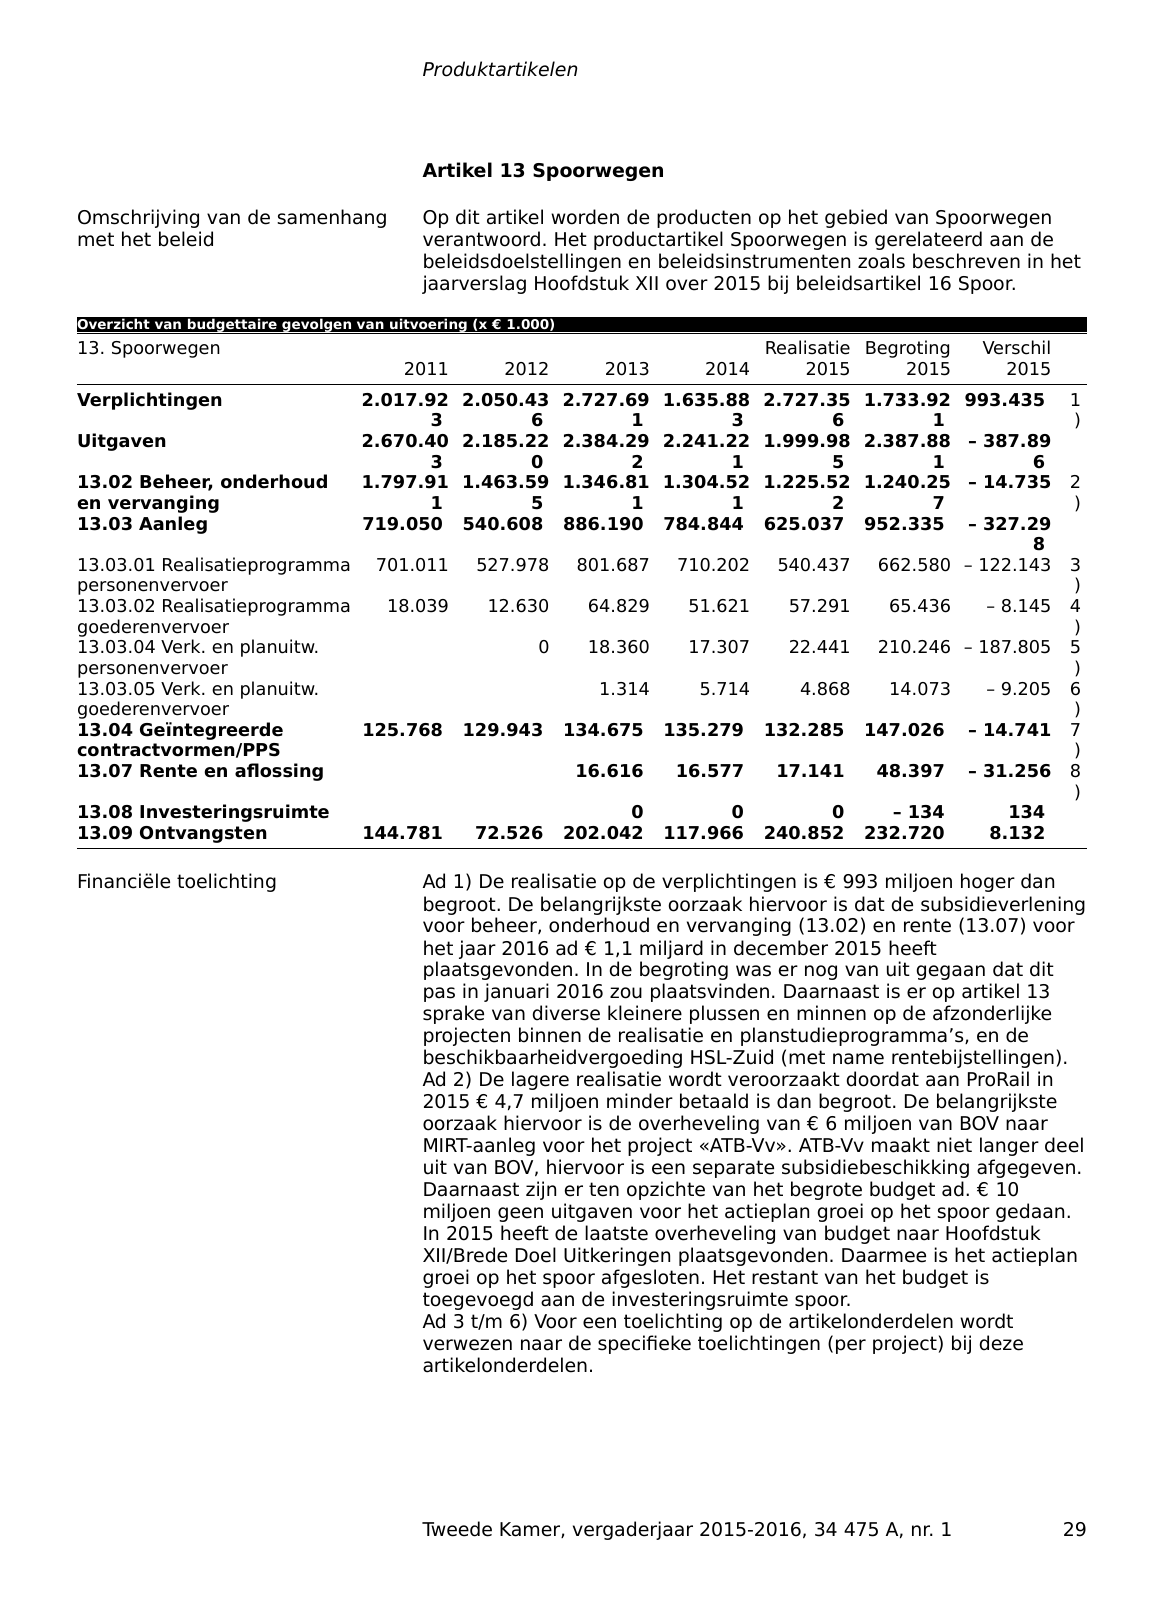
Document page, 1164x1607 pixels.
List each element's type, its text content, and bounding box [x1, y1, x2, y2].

table_cell 540.608 [455, 514, 555, 555]
table_cell 22.441 [756, 637, 856, 678]
table_cell – 327.298 [957, 514, 1057, 555]
table_cell Verschil [957, 334, 1057, 359]
table_cell 1.463.595 [455, 472, 555, 513]
table_cell 2012 [455, 359, 555, 384]
table_cell 952.335 [856, 514, 957, 555]
table_cell 144.781 [354, 823, 455, 848]
table_cell 662.580 [856, 555, 957, 596]
table_cell 1.346.811 [555, 472, 656, 513]
table_cell 1) [1057, 385, 1087, 431]
table_cell 16.577 [656, 761, 756, 802]
text Financiële toelichting [77, 871, 399, 893]
table_cell – 8.145 [957, 596, 1057, 637]
table_cell 240.852 [756, 823, 856, 848]
table_cell Verplichtingen [77, 385, 354, 431]
table_cell 17.307 [656, 637, 756, 678]
table_cell 12.630 [455, 596, 555, 637]
table_cell 0 [656, 802, 756, 823]
table_cell 18.360 [555, 637, 656, 678]
table_cell 540.437 [756, 555, 856, 596]
table_cell 13.03.01 Realisatieprogramma personenvervoer [77, 555, 354, 596]
table_cell 2013 [555, 359, 656, 384]
table_cell [555, 334, 656, 359]
table_cell – 14.735 [957, 472, 1057, 513]
table_cell 13.02 Beheer, onderhoud en vervanging [77, 472, 354, 513]
table_cell – 14.741 [957, 720, 1057, 761]
table_cell 625.037 [756, 514, 856, 555]
table_cell 1.733.921 [856, 385, 957, 431]
table_cell 57.291 [756, 596, 856, 637]
table_cell 701.011 [354, 555, 455, 596]
text Op dit artikel worden de producten op het gebied van Spoorwegen verantwoord. Het productartikel Spoorwegen is gerelateerd aan de beleidsdoelstellingen en beleidsinstrumenten zoals beschreven in het jaarverslag Hoofdstuk XII over 2015 bij beleidsartikel 16 Spoor. [422, 207, 1087, 295]
table_cell [455, 334, 555, 359]
table_cell 125.768 [354, 720, 455, 761]
table_cell 13.03.02 Realisatieprogramma goederenvervoer [77, 596, 354, 637]
table_cell [455, 679, 555, 720]
text Ad 1) De realisatie op de verplichtingen is € 993 miljoen hoger dan begroot. De belangrijkste oorzaak hiervoor is dat de subsidieverlening voor beheer, onderhoud en vervanging (13.02) en rente (13.07) voor het jaar 2016 ad € 1,1 miljard in december 2015 heeft plaatsgevonden. In de begroting was er nog van uit gegaan dat dit pas in januari 2016 zou plaatsvinden. Daarnaast is er op artikel 13 sprake van diverse kleinere plussen en minnen op de afzonderlijke projecten binnen de realisatie en planstudieprogramma’s, en de beschikbaarheidvergoeding HSL-Zuid (met name rentebijstellingen). [422, 871, 1087, 1069]
table_header Overzicht van budgettaire gevolgen van uitvoering (x € 1.000) [77, 317, 1087, 332]
table_cell [656, 334, 756, 359]
table_cell 7) [1057, 720, 1087, 761]
table_cell 2.387.881 [856, 431, 957, 472]
table_cell [455, 802, 555, 823]
table_cell – 31.256 [957, 761, 1057, 802]
table_cell 1.635.883 [656, 385, 756, 431]
table_cell [455, 761, 555, 802]
table_cell [354, 802, 455, 823]
table_cell 51.621 [656, 596, 756, 637]
table_cell – 187.805 [957, 637, 1057, 678]
table_cell 1.314 [555, 679, 656, 720]
table_cell 134 [957, 802, 1057, 823]
table_cell 2011 [354, 359, 455, 384]
table_cell 16.616 [555, 761, 656, 802]
table_cell 210.246 [856, 637, 957, 678]
table_cell 4) [1057, 596, 1087, 637]
table_cell Uitgaven [77, 431, 354, 472]
table_cell 719.050 [354, 514, 455, 555]
table_cell 5) [1057, 637, 1087, 678]
subtitle Artikel 13 Spoorwegen [422, 160, 1087, 182]
table_cell 2.670.403 [354, 431, 455, 472]
table_cell 2.727.356 [756, 385, 856, 431]
table_cell 147.026 [856, 720, 957, 761]
table_cell 2) [1057, 472, 1087, 513]
table_cell 64.829 [555, 596, 656, 637]
text Daarnaast zijn er ten opzichte van het begrote budget ad. € 10 miljoen geen uitgaven voor het actieplan groei op het spoor gedaan. In 2015 heeft de laatste overheveling van budget naar Hoofdstuk XII/Brede Doel Uitkeringen plaatsgevonden. Daarmee is het actieplan groei op het spoor afgesloten. Het restant van het budget is toegevoegd aan de investeringsruimte spoor. [422, 1179, 1087, 1311]
table_cell [1057, 802, 1087, 823]
table_cell 134.675 [555, 720, 656, 761]
text Ad 2) De lagere realisatie wordt veroorzaakt doordat aan ProRail in 2015 € 4,7 miljoen minder betaald is dan begroot. De belangrijkste oorzaak hiervoor is de overheveling van € 6 miljoen van BOV naar MIRT-aanleg voor het project «ATB-Vv». ATB-Vv maakt niet langer deel uit van BOV, hiervoor is een separate subsidiebeschikking afgegeven. [422, 1069, 1087, 1179]
table_cell 0 [555, 802, 656, 823]
text Ad 3 t/m 6) Voor een toelichting op de artikelonderdelen wordt verwezen naar de specifieke toelichtingen (per project) bij deze artikelonderdelen. [422, 1311, 1087, 1377]
table_cell 8.132 [957, 823, 1057, 848]
table_cell [1057, 514, 1087, 555]
table_cell 129.943 [455, 720, 555, 761]
table_cell 1.240.257 [856, 472, 957, 513]
table_cell [354, 761, 455, 802]
table_cell 1.999.985 [756, 431, 856, 472]
table_cell 17.141 [756, 761, 856, 802]
table_cell 13.07 Rente en aflossing [77, 761, 354, 802]
table_cell 993.435 [957, 385, 1057, 431]
text Omschrijving van de samenhang met het beleid [77, 207, 399, 251]
table_cell 135.279 [656, 720, 756, 761]
table_cell – 387.896 [957, 431, 1057, 472]
table_cell 1.225.522 [756, 472, 856, 513]
table_cell 232.720 [856, 823, 957, 848]
table_cell – 134 [856, 802, 957, 823]
table_cell 13.03.05 Verk. en planuitw. goederenvervoer [77, 679, 354, 720]
table_cell [77, 359, 354, 384]
table_cell 72.526 [455, 823, 555, 848]
table_cell 6) [1057, 679, 1087, 720]
table_cell 3) [1057, 555, 1087, 596]
table_cell 2.241.221 [656, 431, 756, 472]
table_cell 5.714 [656, 679, 756, 720]
table_cell [1057, 823, 1087, 848]
table_cell 14.073 [856, 679, 957, 720]
table_cell 132.285 [756, 720, 856, 761]
table_cell 2015 [756, 359, 856, 384]
table_cell 2.050.436 [455, 385, 555, 431]
table_cell [1057, 431, 1087, 472]
table_cell 1.304.521 [656, 472, 756, 513]
table_cell 2.727.691 [555, 385, 656, 431]
table_cell 65.436 [856, 596, 957, 637]
table_cell 2015 [957, 359, 1057, 384]
table_cell Realisatie [756, 334, 856, 359]
table_cell 13.09 Ontvangsten [77, 823, 354, 848]
table_cell 117.966 [656, 823, 756, 848]
table_cell 202.042 [555, 823, 656, 848]
table_cell 18.039 [354, 596, 455, 637]
table_cell 13.08 Investeringsruimte [77, 802, 354, 823]
table_cell 784.844 [656, 514, 756, 555]
table_cell 1.797.911 [354, 472, 455, 513]
table_cell 8) [1057, 761, 1087, 802]
table_cell 801.687 [555, 555, 656, 596]
table_cell 2014 [656, 359, 756, 384]
table_cell 48.397 [856, 761, 957, 802]
table_cell 886.190 [555, 514, 656, 555]
table_cell [354, 637, 455, 678]
table_cell Begroting [856, 334, 957, 359]
table_cell 2.185.220 [455, 431, 555, 472]
table_cell 2.017.923 [354, 385, 455, 431]
table_cell 4.868 [756, 679, 856, 720]
table_cell 13.03 Aanleg [77, 514, 354, 555]
table_cell 0 [756, 802, 856, 823]
table_cell 527.978 [455, 555, 555, 596]
table_cell 2.384.292 [555, 431, 656, 472]
table_cell [354, 679, 455, 720]
table_cell 13.03.04 Verk. en planuitw. personenvervoer [77, 637, 354, 678]
table_cell [354, 334, 455, 359]
table_cell – 9.205 [957, 679, 1057, 720]
table_cell 13.04 Geïntegreerde contractvormen/PPS [77, 720, 354, 761]
table_cell 710.202 [656, 555, 756, 596]
table_cell 13. Spoorwegen [77, 334, 354, 359]
table_cell [1057, 359, 1087, 384]
table_cell 0 [455, 637, 555, 678]
table_cell – 122.143 [957, 555, 1057, 596]
table_cell [1057, 334, 1087, 359]
table_cell 2015 [856, 359, 957, 384]
